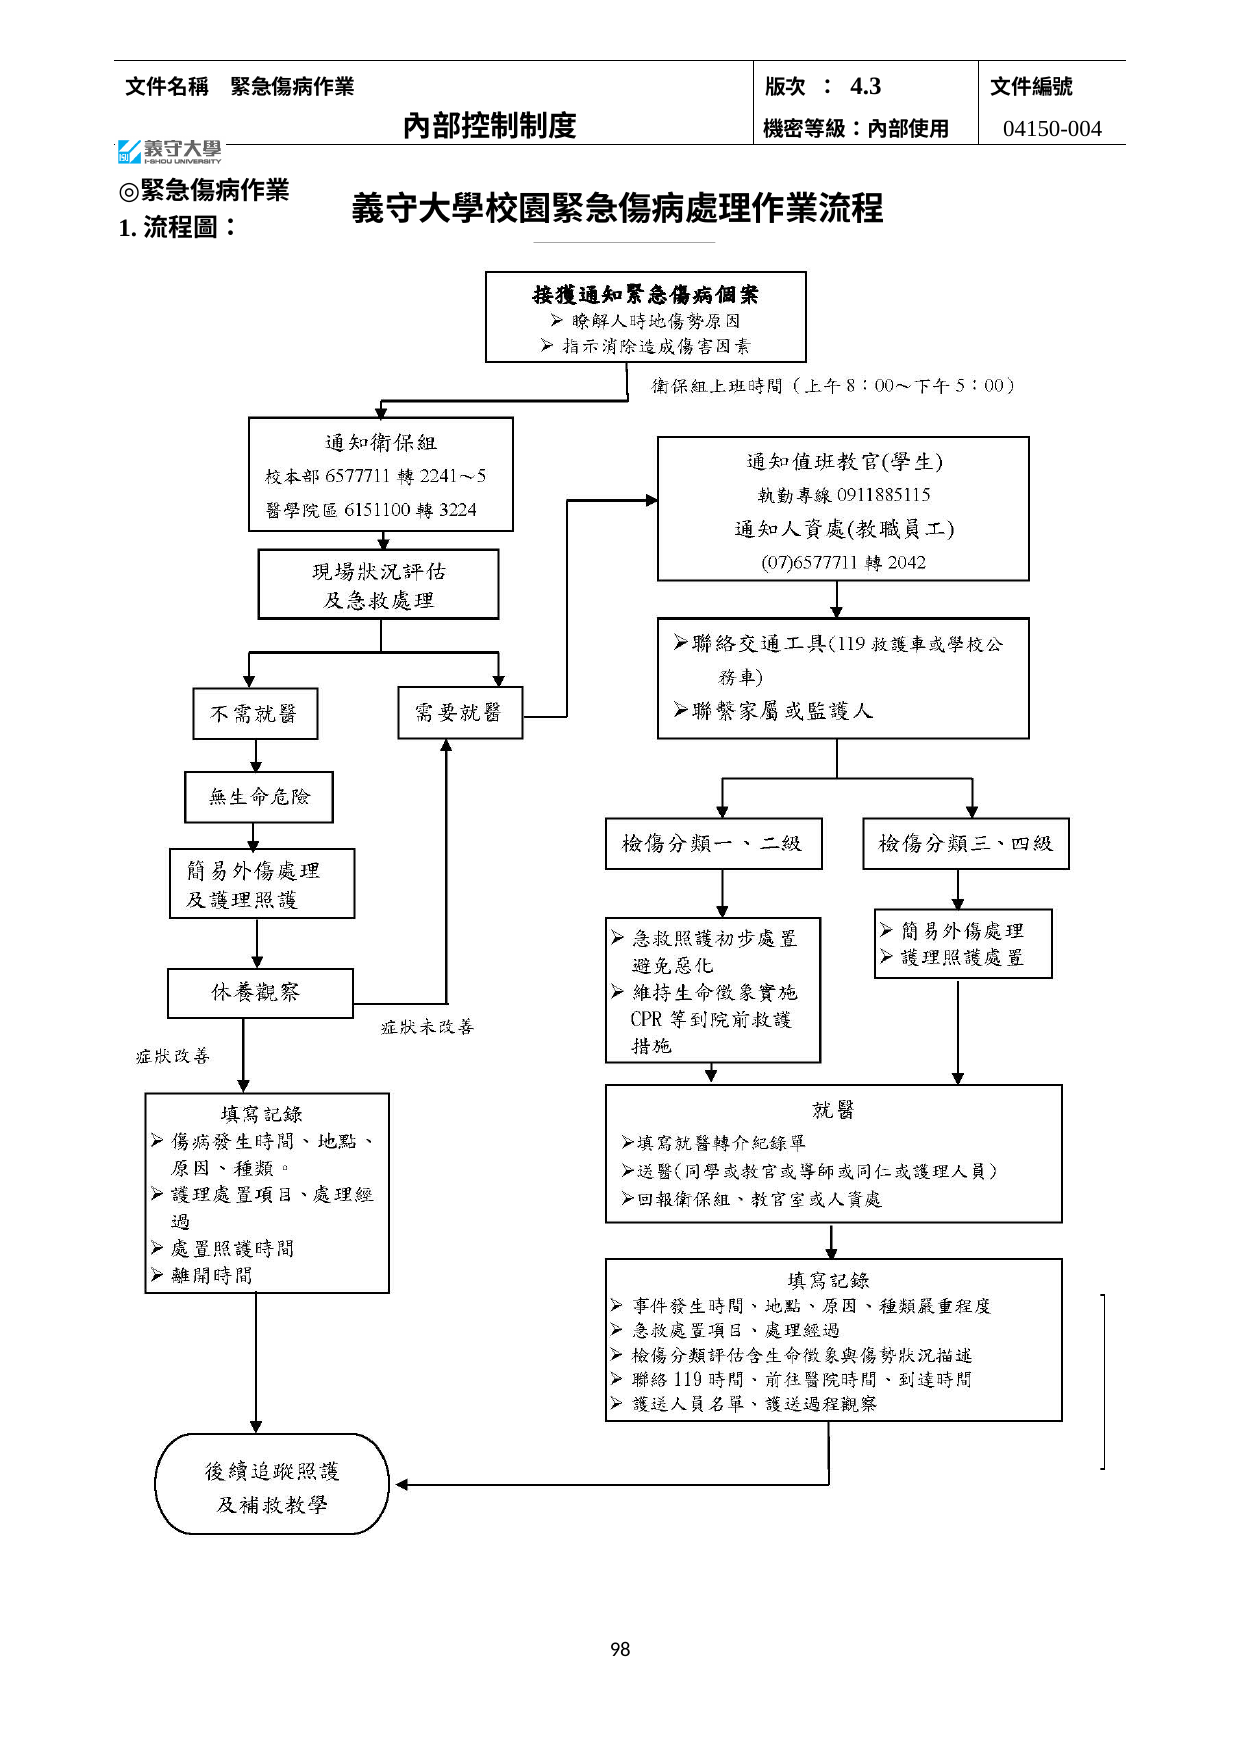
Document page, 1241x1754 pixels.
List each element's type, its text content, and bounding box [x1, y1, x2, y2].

text 義守大學校園緊急傷病處理作業流程 [352, 181, 895, 229]
subtitle ◎緊急傷病作業 [118, 171, 1122, 236]
text 1. 流程圖： [118, 207, 1122, 1575]
